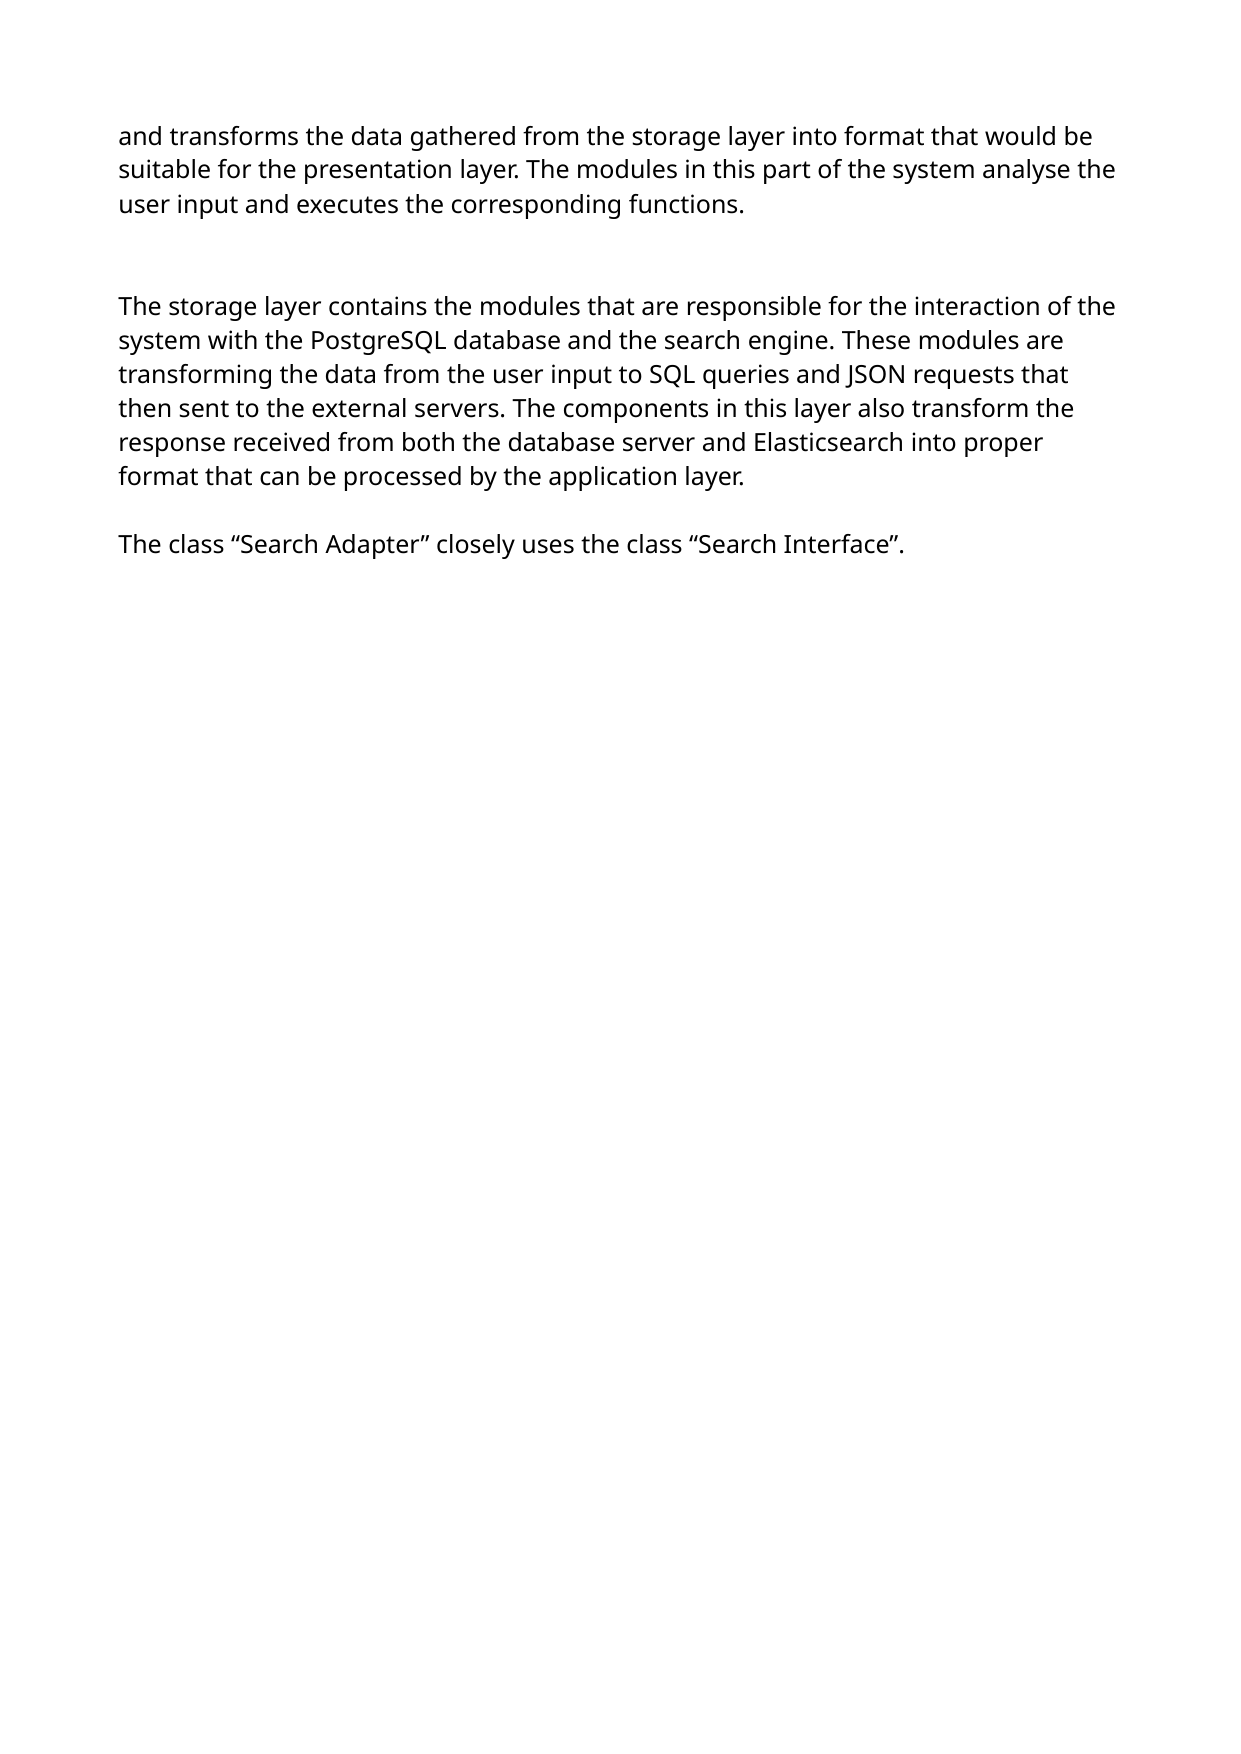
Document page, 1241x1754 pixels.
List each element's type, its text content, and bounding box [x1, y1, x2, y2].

text The class “Search Adapter” closely uses the class “Search Interface”. [118, 527, 1122, 561]
text The storage layer contains the modules that are responsible for the interaction of the system with the PostgreSQL database and the search engine. These modules are transforming the data from the user input to SQL queries and JSON requests that then sent to the external servers. The components in this layer also transform the response received from both the database server and Elasticsearch into proper format that can be processed by the application layer. [118, 288, 1122, 493]
text and transforms the data gathered from the storage layer into format that would be suitable for the presentation layer. The modules in this part of the system analyse the user input and executes the corresponding functions. [118, 118, 1122, 220]
